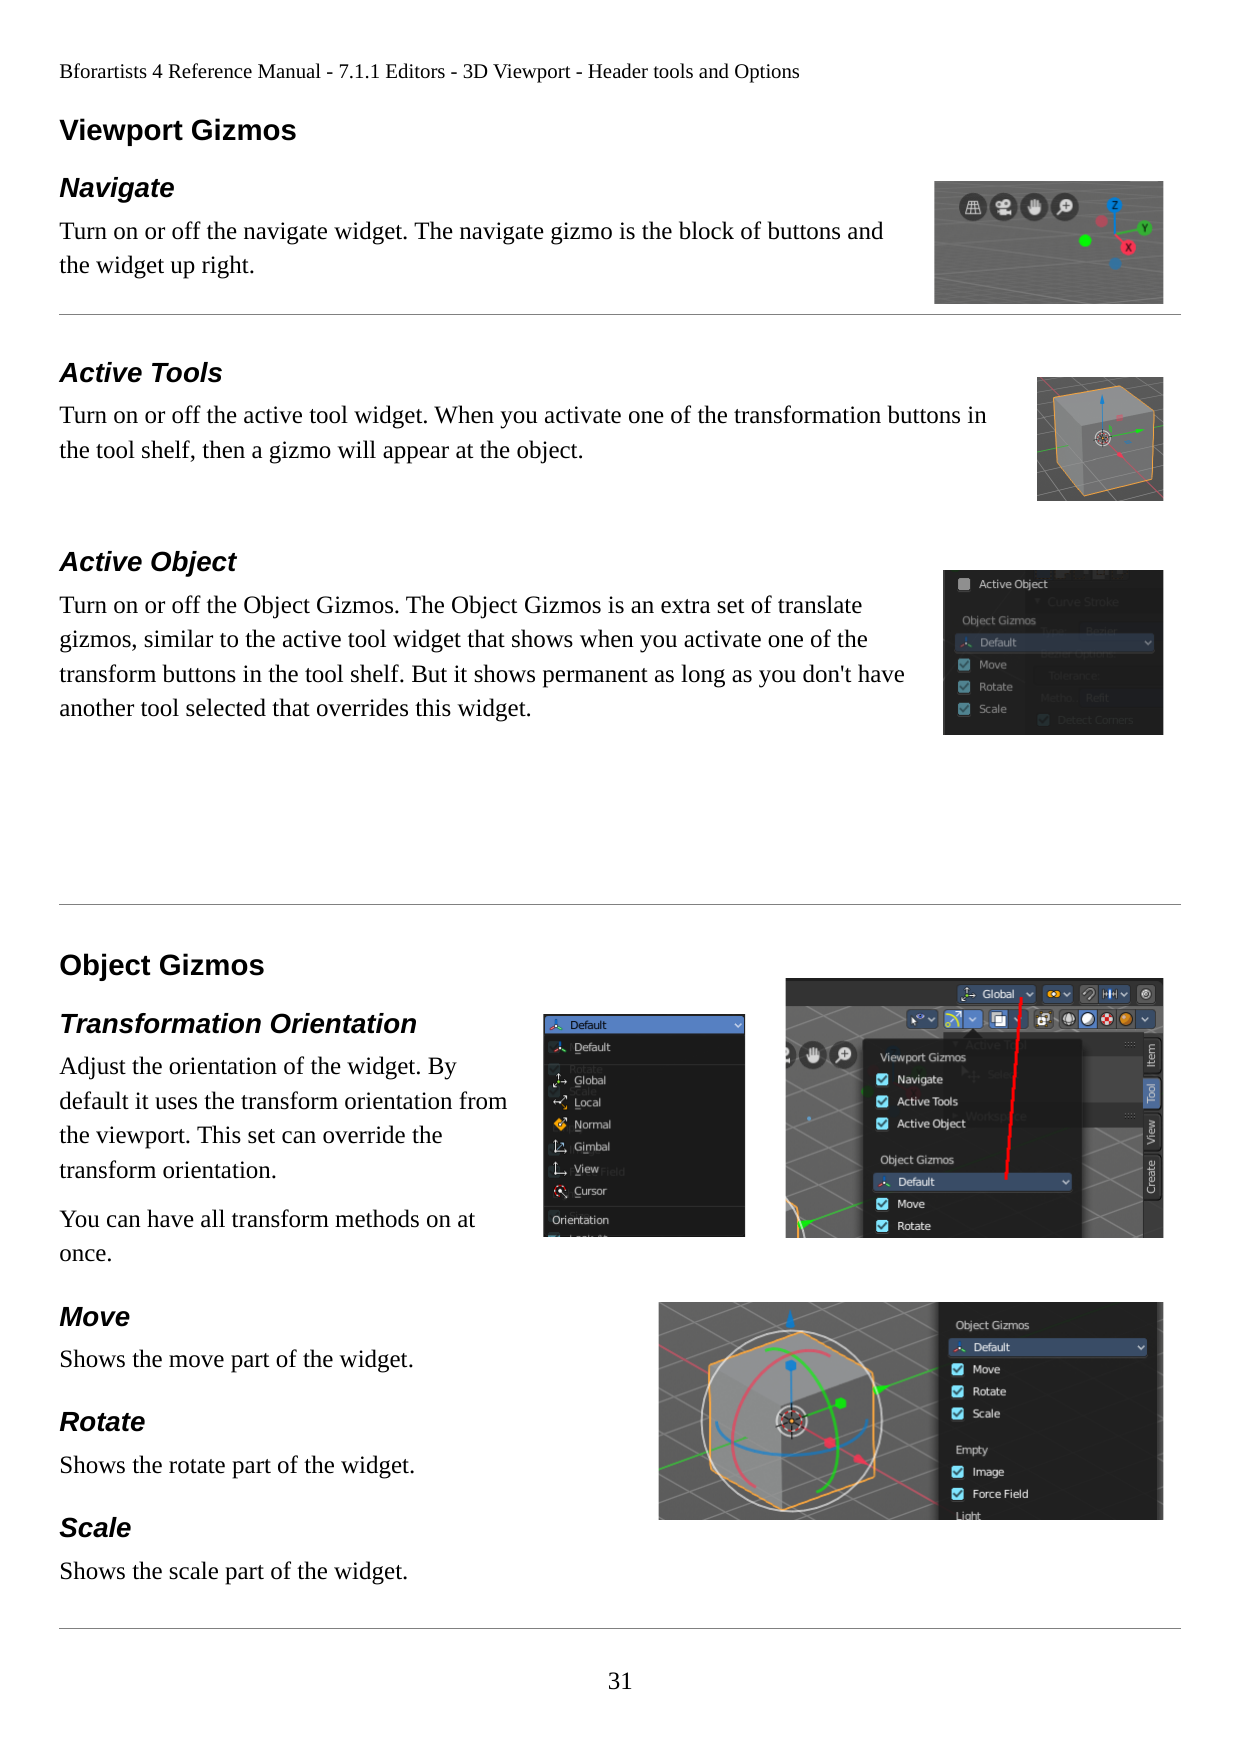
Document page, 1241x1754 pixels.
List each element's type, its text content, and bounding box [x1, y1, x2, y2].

subtitle Move [59, 1300, 1181, 1332]
text You can have all transform methods on at once. [59, 1204, 1181, 1267]
text Turn on or off the Object Gizmos. The Object Gizmos is an extra set of translate gizmos, similar to the active tool widget that shows when you activate one of the transform buttons in the tool shelf. But it shows permanent as long as you don't have another tool selected that overrides this widget. [59, 590, 943, 722]
text Shows the rotate part of the widget. [59, 1450, 658, 1479]
subtitle [1164, 1007, 1181, 1039]
subtitle Transformation Orientation [59, 1007, 785, 1039]
subtitle Scale [59, 1512, 1181, 1544]
text Turn on or off the navigate widget. The navigate gizmo is the block of buttons and the widget up right. [59, 216, 934, 279]
text Turn on or off the active tool widget. When you activate one of the transformation buttons in the tool shelf, then a gizmo will appear at the object. [59, 400, 1037, 463]
subtitle [1164, 1406, 1181, 1438]
picture [543, 1014, 746, 1237]
picture [658, 1302, 1164, 1520]
picture [1037, 377, 1164, 501]
subtitle Viewport Gizmos [59, 113, 1181, 146]
picture [943, 570, 1164, 735]
subtitle Active Tools [59, 356, 1181, 388]
subtitle Active Object [59, 545, 1181, 577]
text Shows the scale part of the widget. [59, 1556, 1181, 1585]
text [746, 1051, 785, 1183]
subtitle Rotate [59, 1406, 658, 1438]
text Shows the move part of the widget. [59, 1344, 658, 1373]
subtitle Object Gizmos [59, 948, 1181, 982]
picture [785, 978, 1164, 1238]
text Adjust the orientation of the widget. By default it uses the transform orientation from the viewport. This set can override the transform orientation. [59, 1051, 543, 1183]
subtitle Navigate [59, 171, 1181, 203]
picture [934, 181, 1164, 304]
